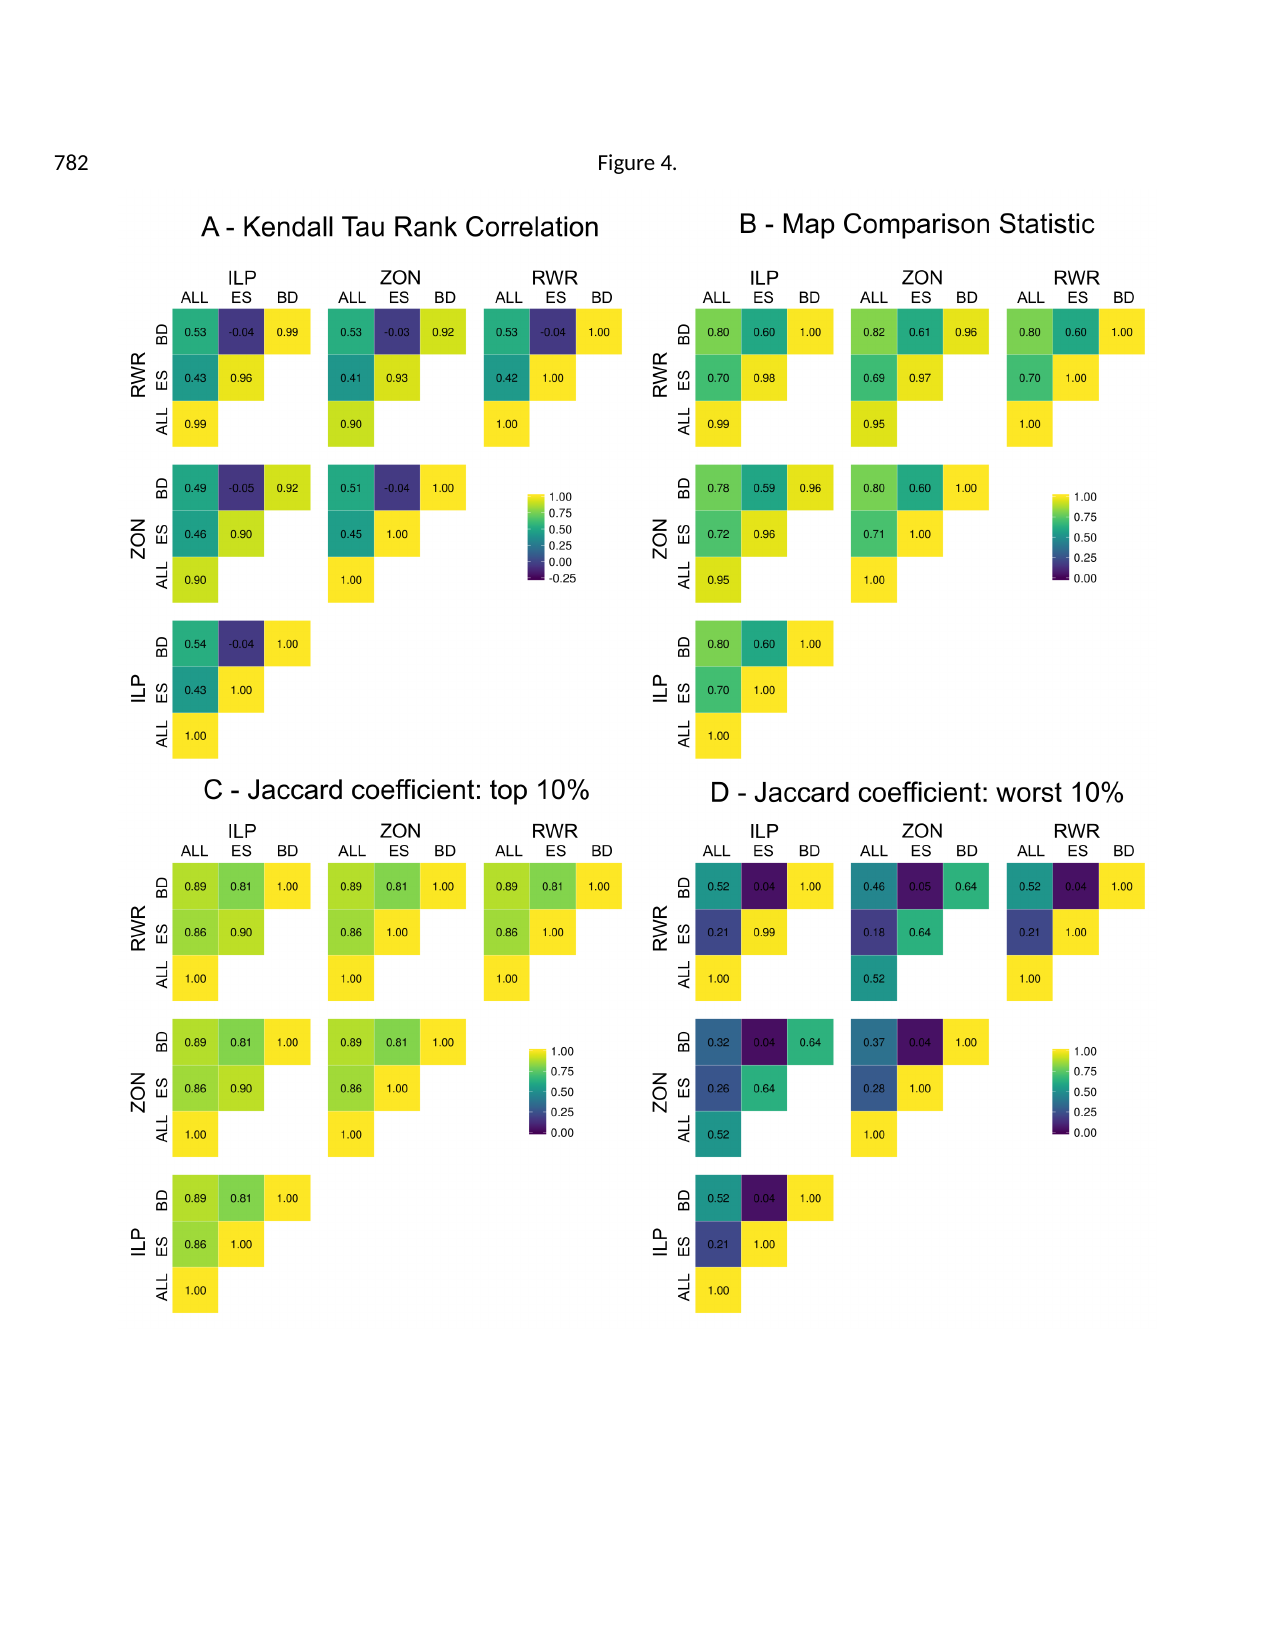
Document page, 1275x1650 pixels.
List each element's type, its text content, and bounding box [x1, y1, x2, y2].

text Figure 4. [118, 148, 1157, 176]
picture [118, 189, 1157, 1329]
